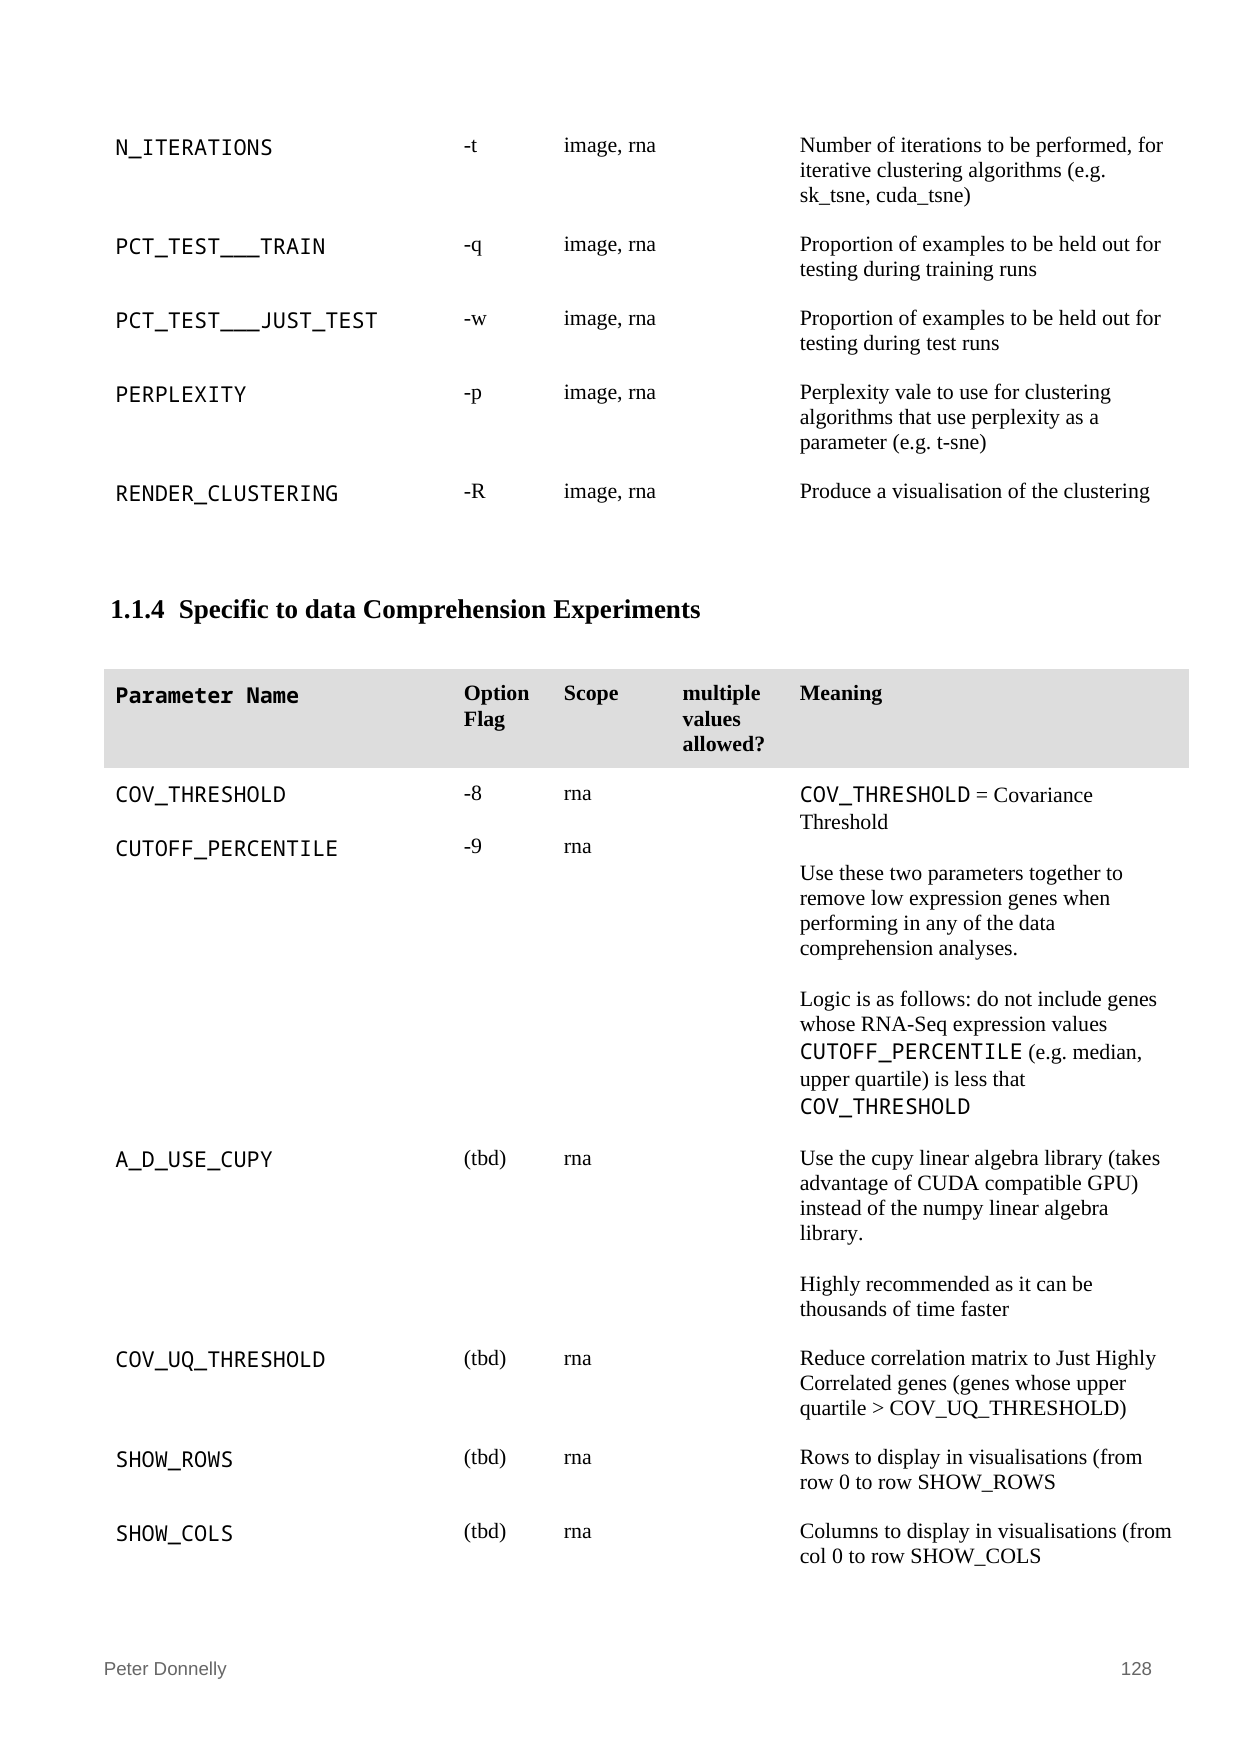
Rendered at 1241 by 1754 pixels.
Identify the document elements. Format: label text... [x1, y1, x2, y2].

table_cell (tbd) [452, 1432, 552, 1506]
table_cell CUTOFF_PERCENTILE [104, 821, 452, 1133]
table_cell -w [452, 293, 552, 367]
table_header Option Flag [452, 669, 552, 768]
table_cell image, rna [552, 120, 671, 219]
table_cell rna [552, 1333, 671, 1432]
table_cell Reduce correlation matrix to Just Highly Correlated genes (genes whose upper quartile > COV_UQ_THRESHOLD) [788, 1333, 1189, 1432]
table_cell Proportion of examples to be held out for testing during training runs [788, 219, 1189, 293]
table_cell rna [552, 1432, 671, 1506]
table_cell rna [552, 821, 671, 1133]
table_cell image, rna [552, 466, 671, 519]
table_cell [671, 768, 788, 821]
subtitle Specific to data Comprehension Experiments [103, 593, 1146, 624]
table_cell Proportion of examples to be held out for testing during test runs [788, 293, 1189, 367]
table_cell N_ITERATIONS [104, 120, 452, 219]
table_cell image, rna [552, 219, 671, 293]
table_cell [671, 1506, 788, 1580]
table_cell COV_THRESHOLD = Covariance Threshold Use these two parameters together to remove low expression genes when performing in any of the data comprehension analyses. Logic is as follows: do not include genes whose RNA-Seq expression values CUTOFF_PERCENTILE (e.g. median, upper quartile) is less that COV_THRESHOLD [788, 768, 1189, 1133]
table_cell [671, 219, 788, 293]
table_cell (tbd) [452, 1133, 552, 1333]
table_cell [671, 821, 788, 1133]
table_cell [671, 1432, 788, 1506]
table_cell rna [552, 1506, 671, 1580]
table_cell rna [552, 1133, 671, 1333]
table_cell Perplexity vale to use for clustering algorithms that use perplexity as a parameter (e.g. t-sne) [788, 367, 1189, 466]
table_cell A_D_USE_CUPY [104, 1133, 452, 1333]
table_cell SHOW_COLS [104, 1506, 452, 1580]
table_header multiple values allowed? [671, 669, 788, 768]
table_cell SHOW_ROWS [104, 1432, 452, 1506]
table_cell [671, 367, 788, 466]
table_cell Columns to display in visualisations (from col 0 to row SHOW_COLS [788, 1506, 1189, 1580]
table_cell PERPLEXITY [104, 367, 452, 466]
table_cell [671, 1333, 788, 1432]
table_cell -R [452, 466, 552, 519]
table_cell image, rna [552, 367, 671, 466]
table_cell Produce a visualisation of the clustering [788, 466, 1189, 519]
table_cell Rows to display in visualisations (from row 0 to row SHOW_ROWS [788, 1432, 1189, 1506]
table_cell (tbd) [452, 1333, 552, 1432]
table_cell [671, 120, 788, 219]
table_cell -8 [452, 768, 552, 821]
table_cell RENDER_CLUSTERING [104, 466, 452, 519]
table_cell [671, 293, 788, 367]
table_cell [671, 466, 788, 519]
table_cell COV_UQ_THRESHOLD [104, 1333, 452, 1432]
table_cell Number of iterations to be performed, for iterative clustering algorithms (e.g. sk_tsne, cuda_tsne) [788, 120, 1189, 219]
table_header Meaning [788, 669, 1189, 768]
table_cell Use the cupy linear algebra library (takes advantage of CUDA compatible GPU) instead of the numpy linear algebra library. Highly recommended as it can be thousands of time faster [788, 1133, 1189, 1333]
table_cell COV_THRESHOLD [104, 768, 452, 821]
table_cell -9 [452, 821, 552, 1133]
table_cell PCT_TEST___TRAIN [104, 219, 452, 293]
table_cell -p [452, 367, 552, 466]
table_header Parameter Name [104, 669, 452, 768]
table_cell -t [452, 120, 552, 219]
table_cell image, rna [552, 293, 671, 367]
table_cell (tbd) [452, 1506, 552, 1580]
table_cell PCT_TEST___JUST_TEST [104, 293, 452, 367]
table_cell [671, 1133, 788, 1333]
table_cell rna [552, 768, 671, 821]
table_header Scope [552, 669, 671, 768]
table_cell -q [452, 219, 552, 293]
